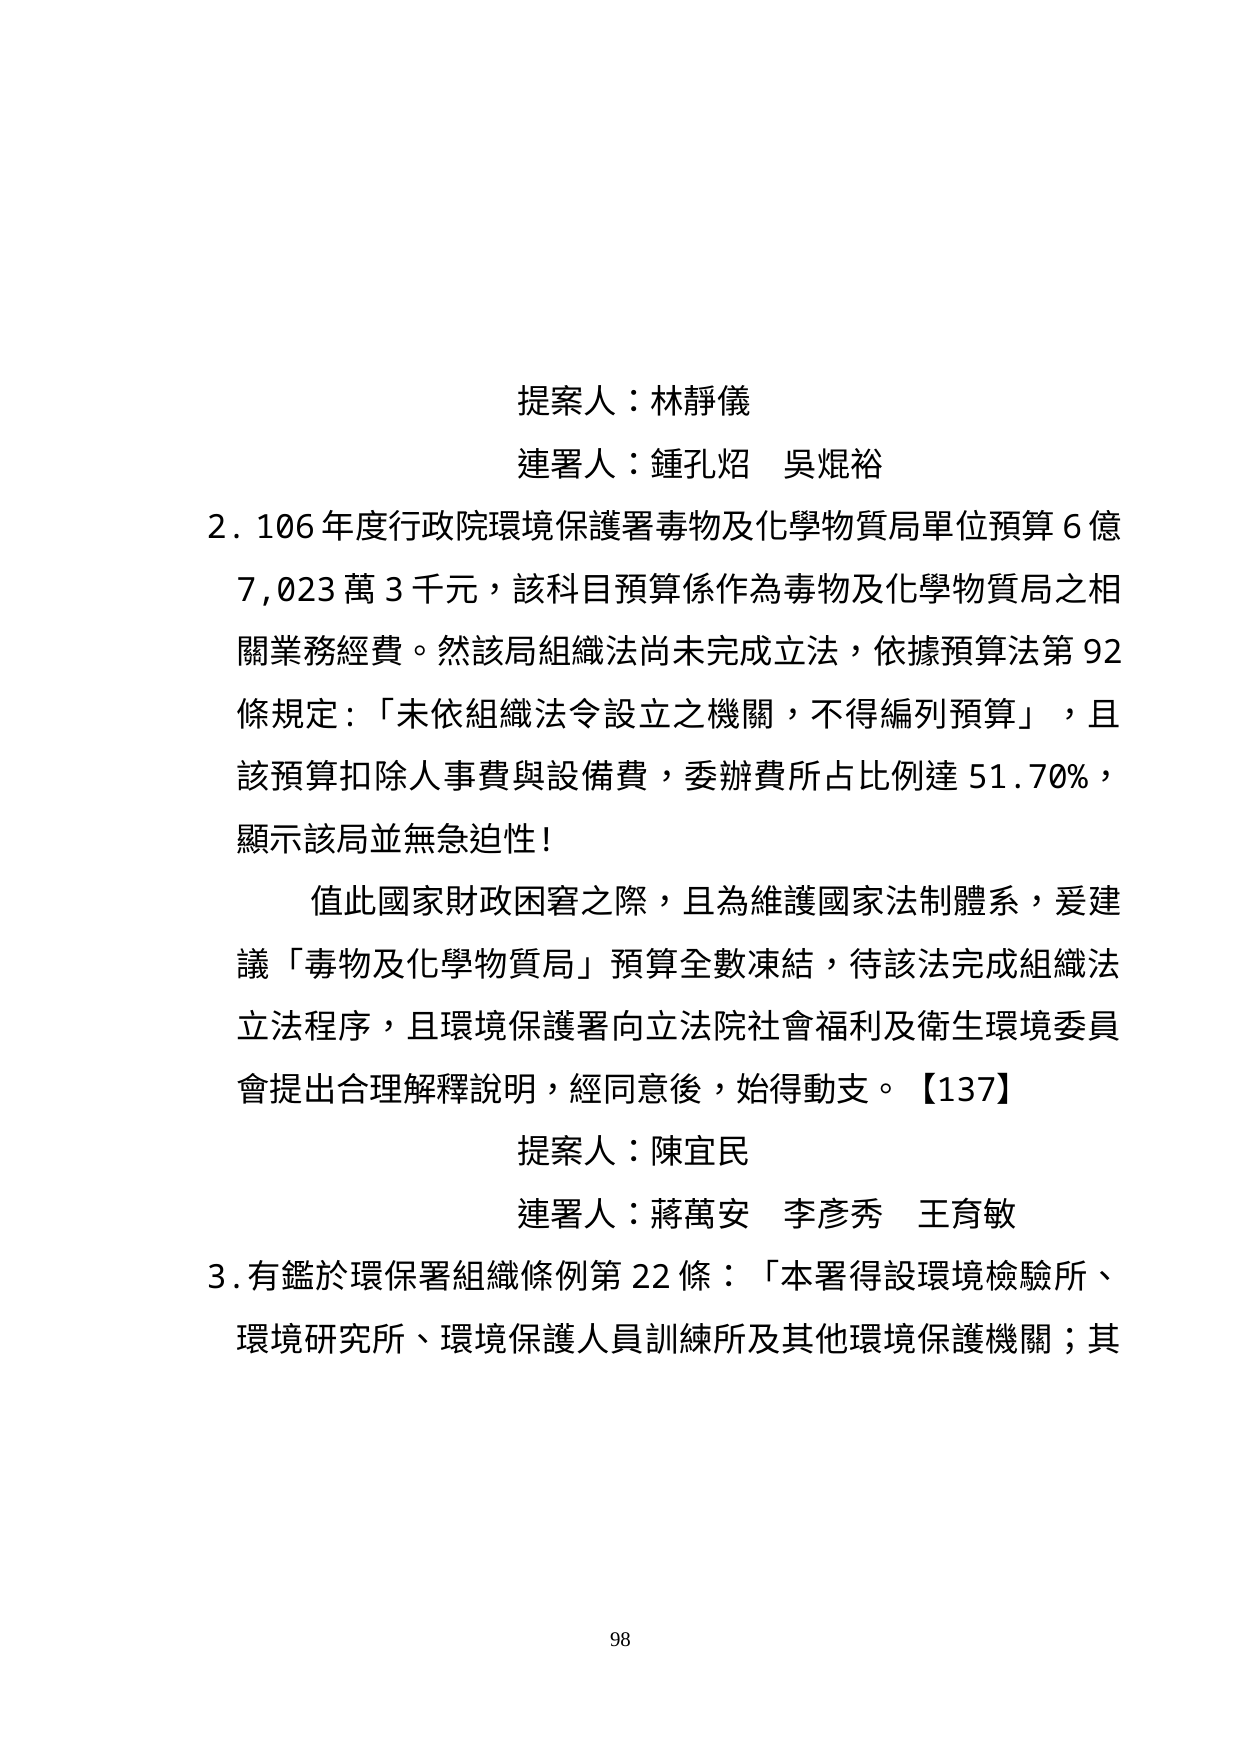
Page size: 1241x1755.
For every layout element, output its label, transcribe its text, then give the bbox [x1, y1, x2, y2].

text 值此國家財政困窘之際，且為維護國家法制體系，爰建議「毒物及化學物質局」預算全數凍結，待該法完成組織法立法程序，且環境保護署向立法院社會福利及衛生環境委員會提出合理解釋說明，經同意後，始得動支。【137】 [236, 858, 1122, 1108]
text 連署人：蔣萬安 李彥秀 王育敏 [118, 1170, 1122, 1233]
text 連署人：鍾孔炤 吳焜裕 [118, 420, 1122, 483]
text 3.有鑑於環保署組織條例第22條：「本署得設環境檢驗所、環境研究所、環境保護人員訓練所及其他環境保護機關；其 [206, 1233, 1122, 1358]
text 2. 106年度行政院環境保護署毒物及化學物質局單位預算6億7,023萬3千元，該科目預算係作為毒物及化學物質局之相關業務經費。然該局組織法尚未完成立法，依據預算法第92條規定:「未依組織法令設立之機關，不得編列預算」，且該預算扣除人事費與設備費，委辦費所占比例達51.70%，顯示該局並無急迫性! [206, 483, 1122, 858]
text 提案人：陳宜民 [118, 1108, 1122, 1170]
text 提案人：林靜儀 [118, 358, 1122, 420]
